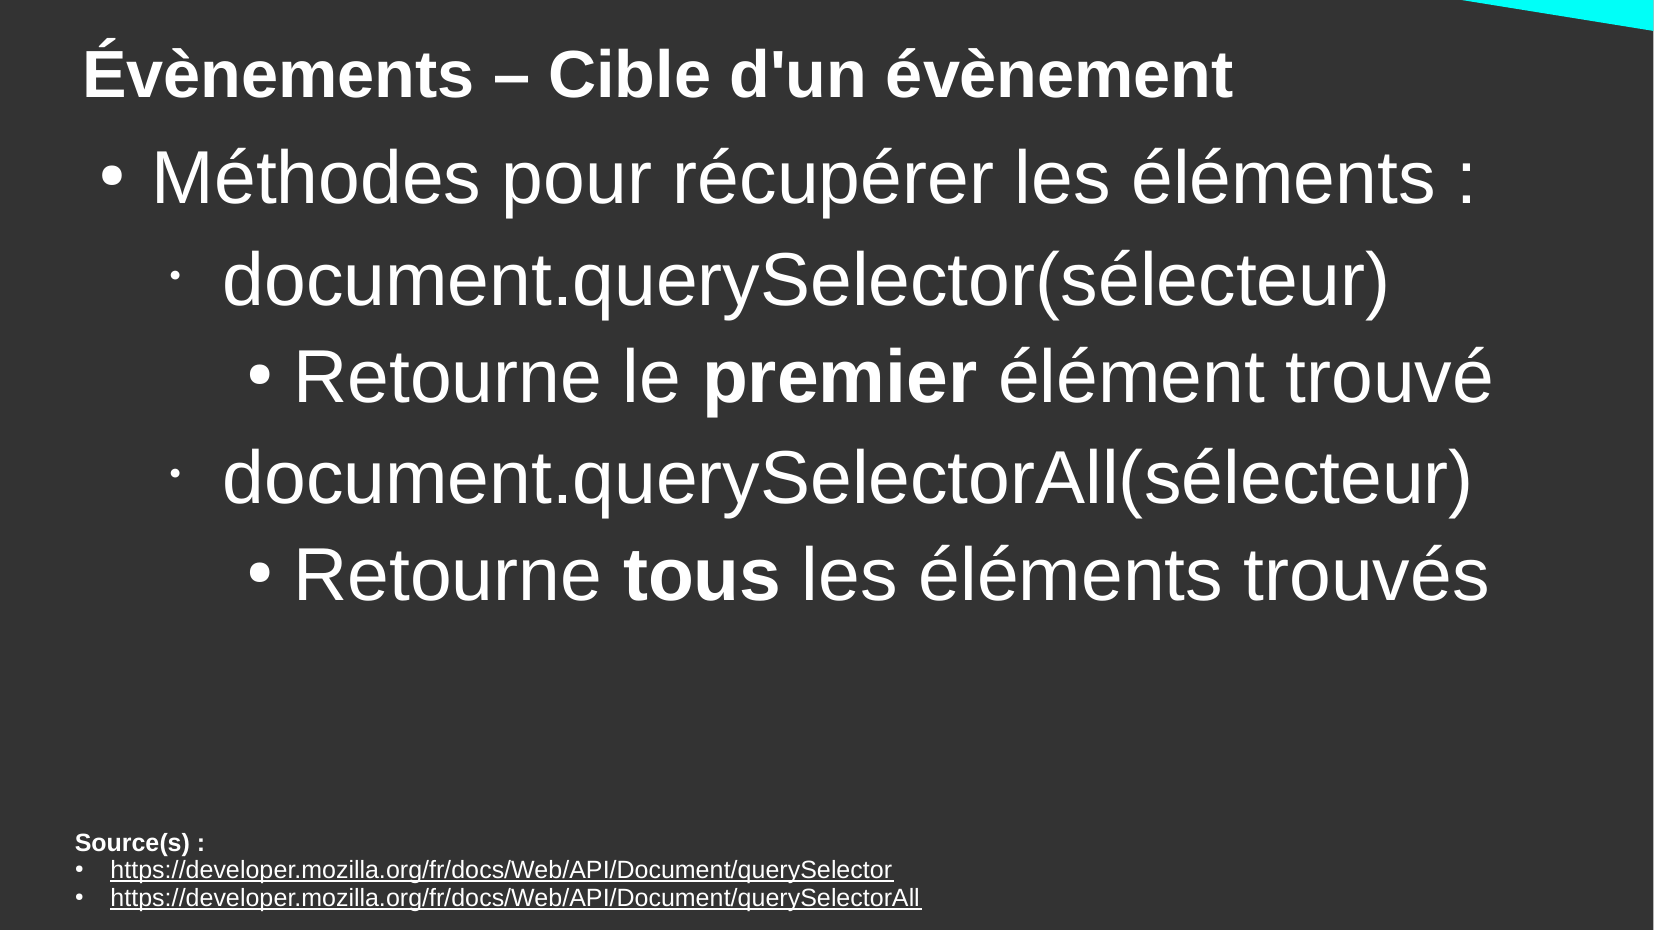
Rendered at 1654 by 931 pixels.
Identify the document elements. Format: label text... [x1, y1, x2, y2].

list Méthodes pour récupérer les éléments : document.querySelector(sélecteur) Retourne le premier élément trouvé document.querySelectorAll(sélecteur) Retourne tous les éléments trouvés [80, 135, 1620, 709]
text_box Source(s) : https://developer.mozilla.org/fr/docs/Web/API/Document/querySelector https://developer.mozilla.org/fr/docs/Web/API/Document/querySelectorAll [60, 820, 1583, 920]
text_box [1461, 0, 1654, 32]
title Évènements – Cible d'un évènement [82, 37, 1571, 114]
